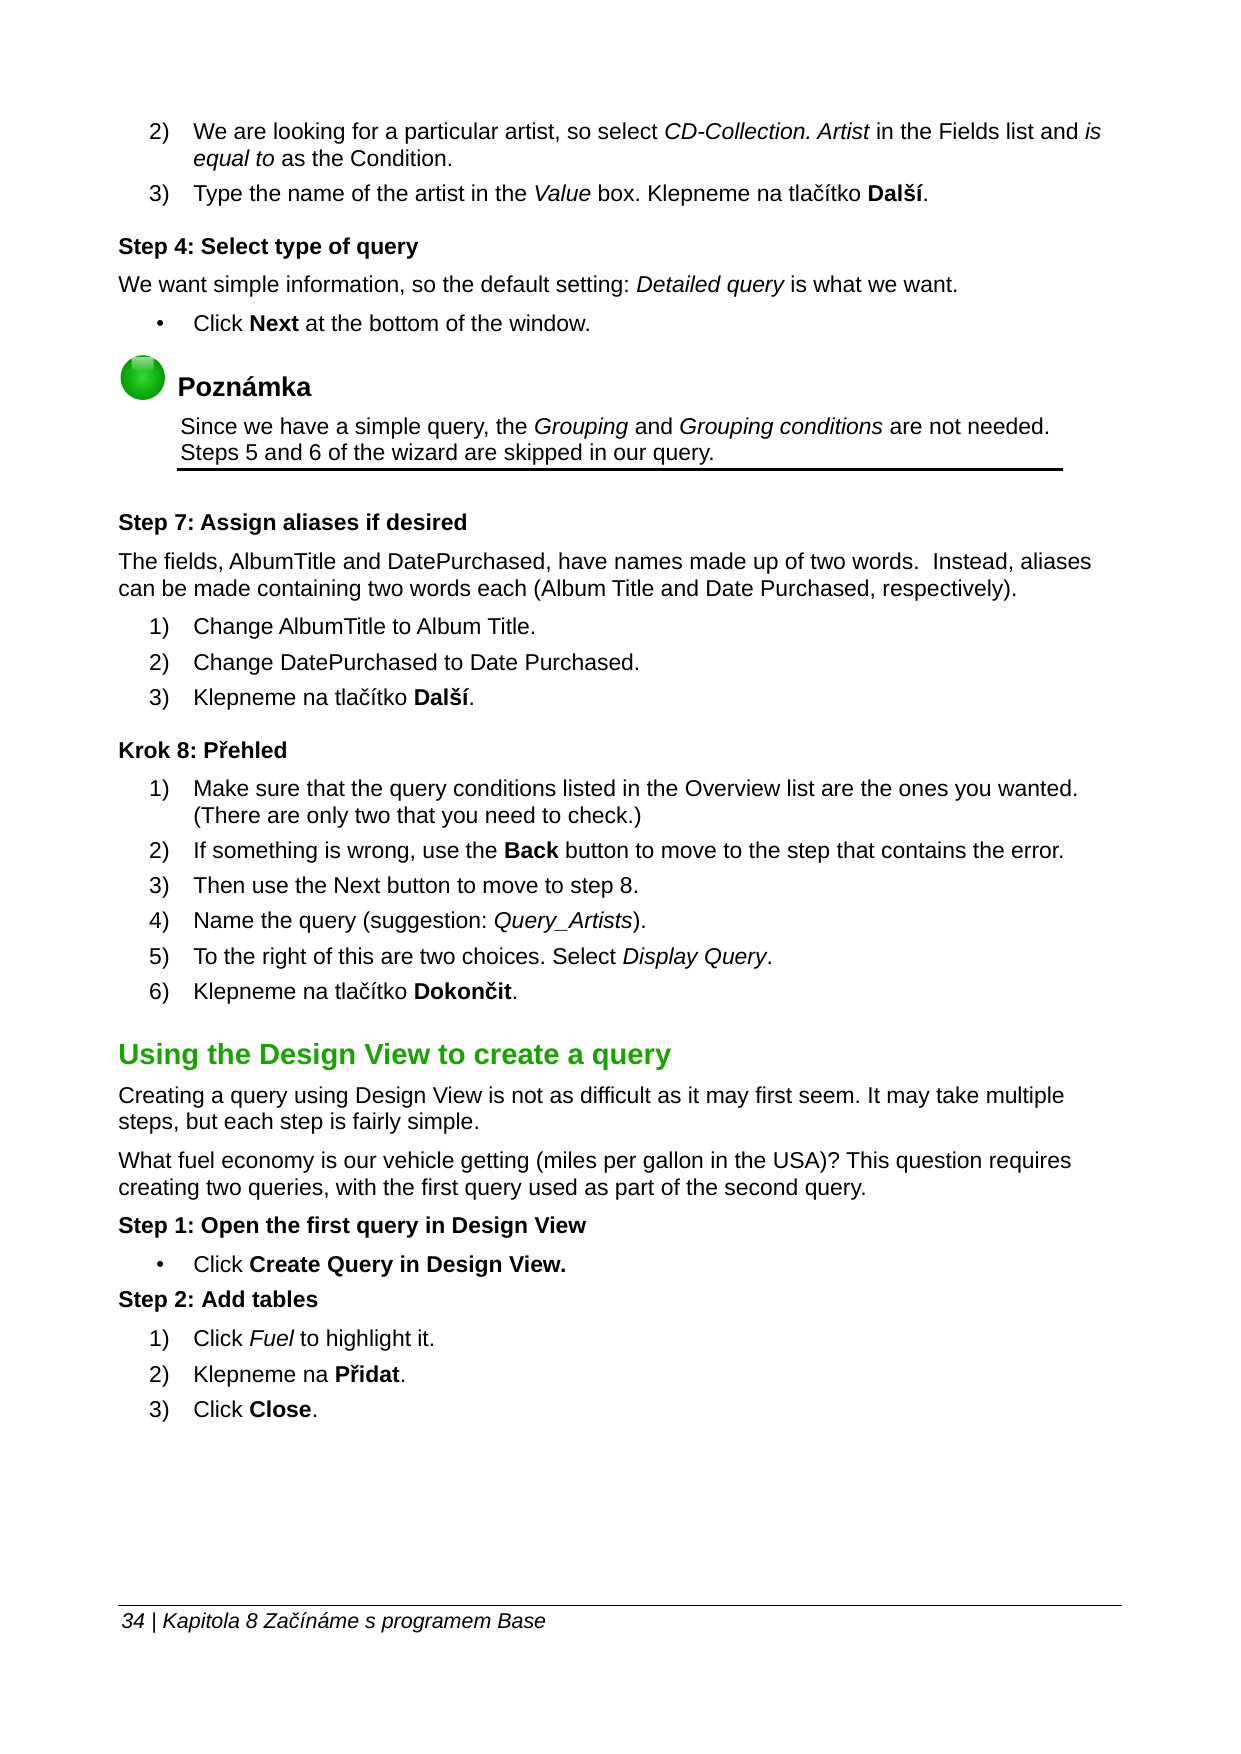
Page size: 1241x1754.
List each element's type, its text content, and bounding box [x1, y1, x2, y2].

list Type the name of the artist in the Value box. Klepneme na tlačítko Další. [169, 180, 1122, 206]
list Klepneme na tlačítko Další. [169, 684, 1122, 710]
text What fuel economy is our vehicle getting (miles per gallon in the USA)? This question requires creating two queries, with the first query used as part of the second query. [118, 1147, 1122, 1200]
text Krok 8: Přehled [118, 737, 1122, 763]
list Then use the Next button to move to step 8. [169, 872, 1122, 898]
text Step 1: Open the first query in Design View [118, 1212, 1122, 1239]
subtitle Using the Design View to create a query [118, 1037, 1122, 1070]
text Creating a query using Design View is not as difficult as it may first seem. It may take multiple steps, but each step is fairly simple. [118, 1082, 1122, 1135]
text Step 4: Select type of query [118, 233, 1122, 259]
list Klepneme na tlačítko Dokončit. [169, 978, 1122, 1004]
text Since we have a simple query, the Grouping and Grouping conditions are not needed. Steps 5 and 6 of the wizard are skipped in our query. [177, 410, 1063, 468]
list Change AlbumTitle to Album Title. [169, 613, 1122, 640]
list Click Next at the bottom of the window. [156, 310, 1122, 337]
list Click Close. [169, 1396, 1122, 1422]
list The fields, AlbumTitle and DatePurchased, have names made up of two words. Instead, aliases can be made containing two words each (Album Title and Date Purchased, respectively). [118, 548, 1122, 601]
list To the right of this are two choices. Select Display Query. [169, 943, 1122, 969]
text Step 2: Add tables [118, 1286, 1122, 1313]
list Name the query (suggestion: Query_Artists). [169, 907, 1122, 934]
list Click Create Query in Design View. [156, 1251, 1122, 1278]
list Klepneme na Přidat. [169, 1361, 1122, 1387]
list Make sure that the query conditions listed in the Overview list are the ones you wanted. (There are only two that you need to check.) [169, 775, 1122, 828]
list We are looking for a particular artist, so select CD-Collection. Artist in the Fields list and is equal to as the Condition. [169, 118, 1122, 171]
subtitle Poznámka [118, 353, 1122, 402]
text Step 7: Assign aliases if desired [118, 509, 1122, 536]
list If something is wrong, use the Back button to move to the step that contains the error. [169, 837, 1122, 863]
text We want simple information, so the default setting: Detailed query is what we want. [118, 271, 1122, 298]
list Change DatePurchased to Date Purchased. [169, 648, 1122, 675]
list Click Fuel to highlight it. [169, 1325, 1122, 1352]
